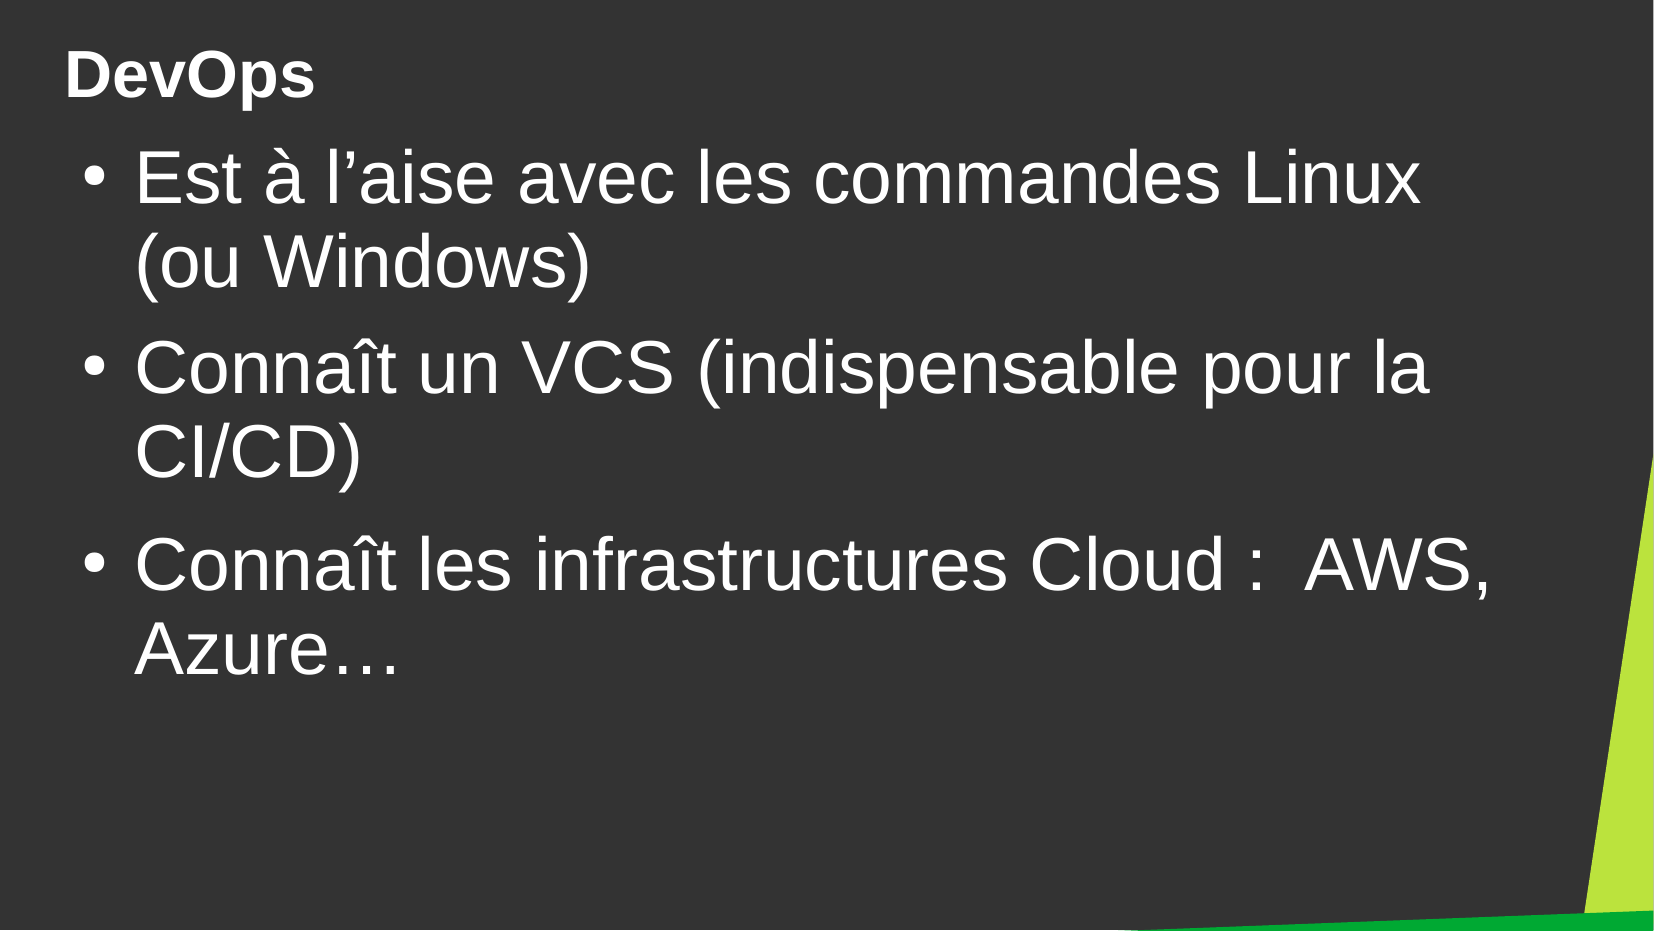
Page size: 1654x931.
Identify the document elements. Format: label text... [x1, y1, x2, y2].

title DevOps [64, 37, 1388, 115]
list Est à l’aise avec les commandes Linux (ou Windows) Connaît un VCS (indispensable pour la CI/CD) Connaît les infrastructures Cloud : AWS, Azure… [63, 135, 1542, 839]
text_box [1118, 449, 1654, 931]
